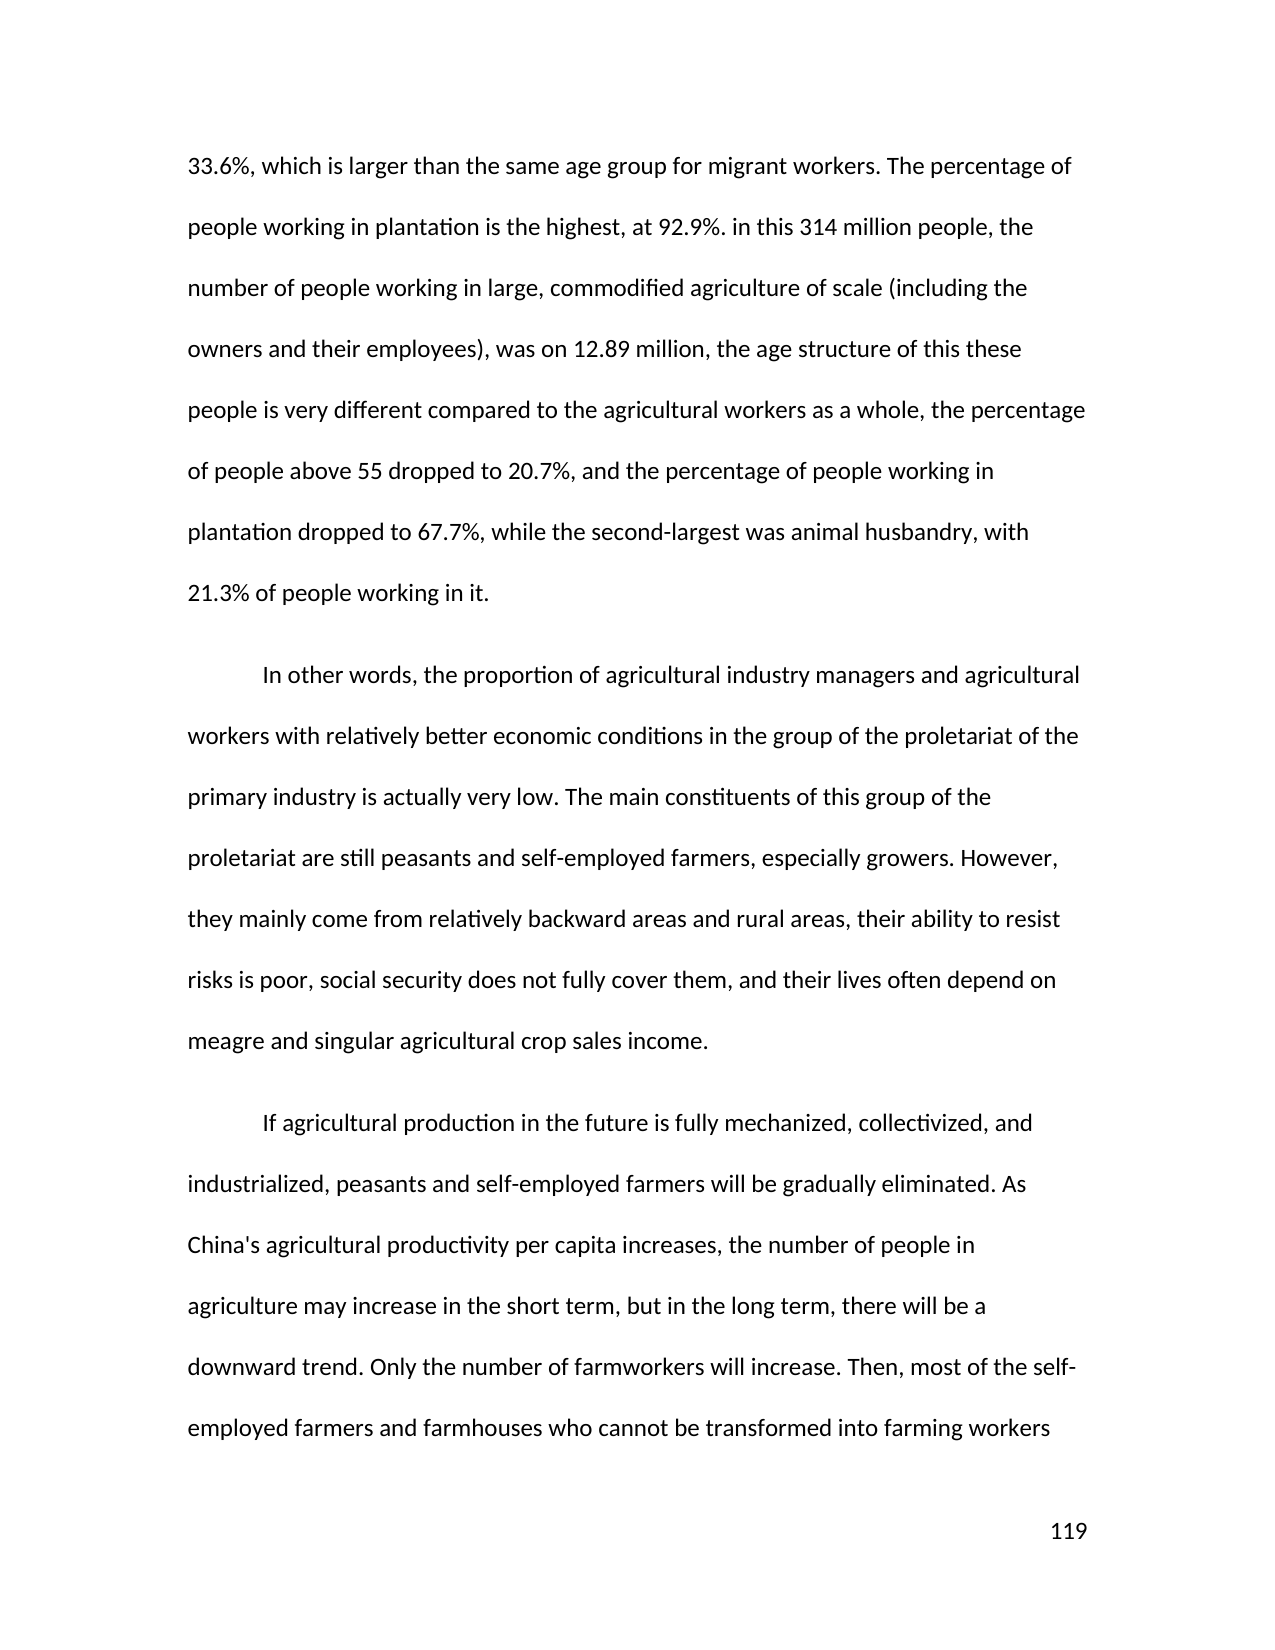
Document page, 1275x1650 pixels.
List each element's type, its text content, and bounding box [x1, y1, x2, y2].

text 33.6%, which is larger than the same age group for migrant workers. The percentage of people working in plantation is the highest, at 92.9%. in this 314 million people, the number of people working in large, commodified agriculture of scale (including the owners and their employees), was on 12.89 million, the age structure of this these people is very different compared to the agricultural workers as a whole, the percentage of people above 55 dropped to 20.7%, and the percentage of people working in plantation dropped to 67.7%, while the second-largest was animal husbandry, with 21.3% of people working in it. [187, 150, 1087, 608]
text In other words, the proportion of agricultural industry managers and agricultural workers with relatively better economic conditions in the group of the proletariat of the primary industry is actually very low. The main constituents of this group of the proletariat are still peasants and self-employed farmers, especially growers. However, they mainly come from relatively backward areas and rural areas, their ability to resist risks is poor, social security does not fully cover them, and their lives often depend on meagre and singular agricultural crop sales income. [187, 659, 1087, 1056]
text If agricultural production in the future is fully mechanized, collectivized, and industrialized, peasants and self-employed farmers will be gradually eliminated. As China's agricultural productivity per capita increases, the number of people in agriculture may increase in the short term, but in the long term, there will be a downward trend. Only the number of farmworkers will increase. Then, most of the self-employed farmers and farmhouses who cannot be transformed into farming workers [187, 1107, 1087, 1443]
